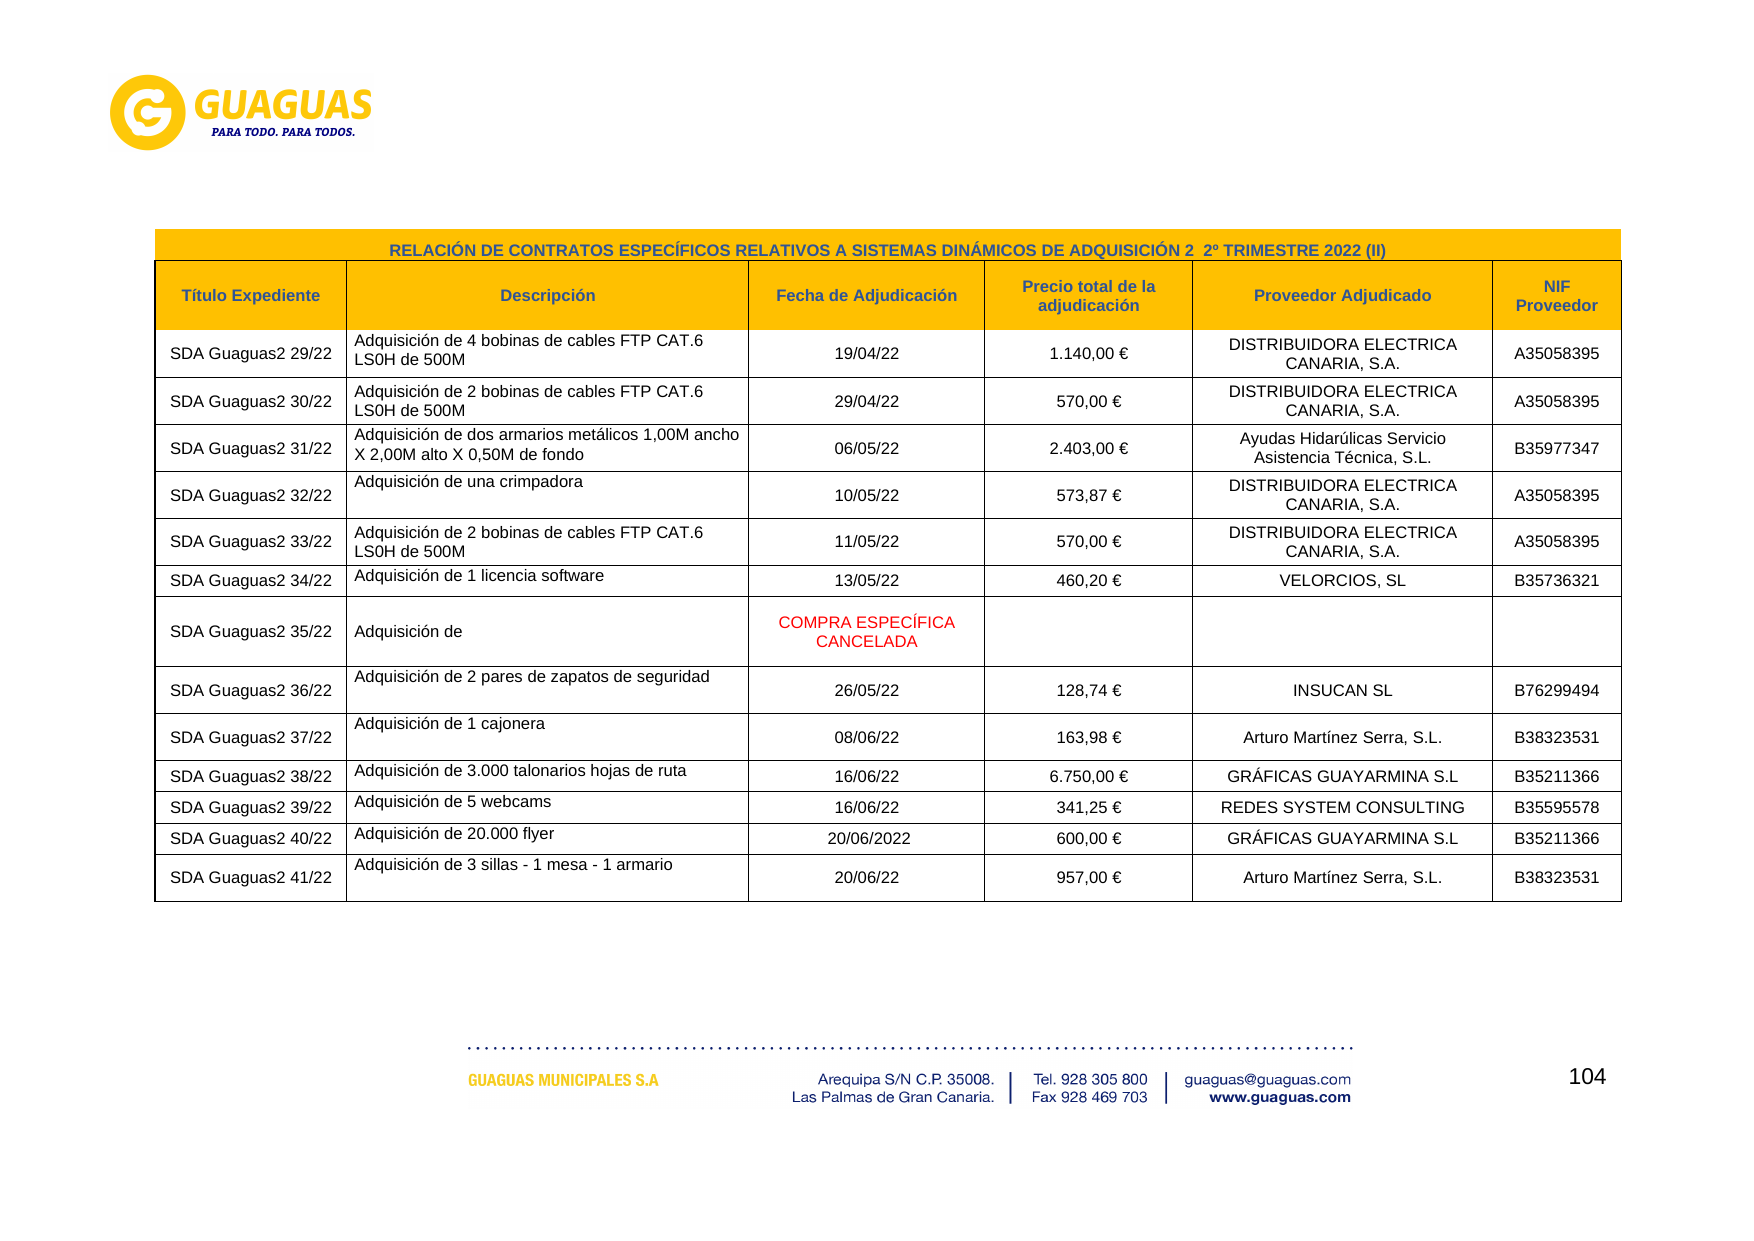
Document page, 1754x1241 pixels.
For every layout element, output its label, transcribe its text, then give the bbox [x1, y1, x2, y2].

table_cell 08/06/22 [749, 714, 984, 760]
table_cell DISTRIBUIDORA ELECTRICA CANARIA, S.A. [1193, 519, 1492, 565]
table_cell DISTRIBUIDORA ELECTRICA CANARIA, S.A. [1193, 472, 1492, 518]
table_cell Adquisición de 4 bobinas de cables FTP CAT.6 LS0H de 500M [347, 330, 748, 377]
table_cell Adquisición de 3.000 talonarios hojas de ruta [347, 761, 748, 791]
table_cell Descripción [347, 261, 748, 330]
table_cell Adquisición de 2 bobinas de cables FTP CAT.6 LS0H de 500M [347, 378, 748, 424]
table_cell Proveedor Adjudicado [1193, 261, 1492, 330]
table_cell SDA Guaguas2 30/22 [156, 378, 346, 424]
table_cell [1493, 597, 1621, 666]
table_cell REDES SYSTEM CONSULTING [1193, 792, 1492, 822]
table_cell 20/06/22 [749, 855, 984, 901]
table_cell 10/05/22 [749, 472, 984, 518]
table_cell 16/06/22 [749, 792, 984, 822]
table_cell 6.750,00 € [985, 761, 1192, 791]
table_cell A35058395 [1493, 519, 1621, 565]
table_cell Título Expediente [156, 261, 346, 330]
table_cell B35595578 [1493, 792, 1621, 822]
table_cell 06/05/22 [749, 425, 984, 471]
table_cell SDA Guaguas2 36/22 [156, 667, 346, 713]
table_cell Adquisición de 5 webcams [347, 792, 748, 822]
table_cell Arturo Martínez Serra, S.L. [1193, 714, 1492, 760]
table_cell 128,74 € [985, 667, 1192, 713]
table_cell GRÁFICAS GUAYARMINA S.L [1193, 761, 1492, 791]
table_cell 957,00 € [985, 855, 1192, 901]
table_cell B38323531 [1493, 855, 1621, 901]
table_cell Adquisición de una crimpadora [347, 472, 748, 518]
table_cell SDA Guaguas2 31/22 [156, 425, 346, 471]
table_cell SDA Guaguas2 32/22 [156, 472, 346, 518]
table_cell 19/04/22 [749, 330, 984, 377]
table_cell Adquisición de [347, 597, 748, 666]
table_cell Precio total de la adjudicación [985, 261, 1192, 330]
table_cell SDA Guaguas2 35/22 [156, 597, 346, 666]
table_cell B35736321 [1493, 566, 1621, 596]
table_cell Adquisición de 3 sillas - 1 mesa - 1 armario [347, 855, 748, 901]
table_cell 163,98 € [985, 714, 1192, 760]
table_cell DISTRIBUIDORA ELECTRICA CANARIA, S.A. [1193, 330, 1492, 377]
table_cell B38323531 [1493, 714, 1621, 760]
table_cell 570,00 € [985, 519, 1192, 565]
table_cell Adquisición de dos armarios metálicos 1,00M ancho X 2,00M alto X 0,50M de fondo [347, 425, 748, 471]
table_cell 16/06/22 [749, 761, 984, 791]
table_cell B76299494 [1493, 667, 1621, 713]
table_header RELACIÓN DE CONTRATOS ESPECÍFICOS RELATIVOS A SISTEMAS DINÁMICOS DE ADQUISICIÓN 2 2º TRIMESTRE 2022 (II) [155, 229, 1621, 260]
table_cell COMPRA ESPECÍFICA CANCELADA [749, 597, 984, 666]
table_cell [1193, 597, 1492, 666]
table_cell 573,87 € [985, 472, 1192, 518]
table_cell Adquisición de 1 cajonera [347, 714, 748, 760]
table_cell A35058395 [1493, 330, 1621, 377]
table_cell Fecha de Adjudicación [749, 261, 984, 330]
table_cell B35977347 [1493, 425, 1621, 471]
table_cell NIF Proveedor [1493, 261, 1621, 330]
table_cell B35211366 [1493, 761, 1621, 791]
table_cell GRÁFICAS GUAYARMINA S.L [1193, 824, 1492, 854]
table_cell 341,25 € [985, 792, 1192, 822]
table_cell SDA Guaguas2 29/22 [156, 330, 346, 377]
table_cell [985, 597, 1192, 666]
table_cell A35058395 [1493, 472, 1621, 518]
table_cell SDA Guaguas2 41/22 [156, 855, 346, 901]
table_cell 11/05/22 [749, 519, 984, 565]
table_cell DISTRIBUIDORA ELECTRICA CANARIA, S.A. [1193, 378, 1492, 424]
table_cell 13/05/22 [749, 566, 984, 596]
table_cell 460,20 € [985, 566, 1192, 596]
table_cell INSUCAN SL [1193, 667, 1492, 713]
table_cell Adquisición de 1 licencia software [347, 566, 748, 596]
table_cell SDA Guaguas2 34/22 [156, 566, 346, 596]
table_cell VELORCIOS, SL [1193, 566, 1492, 596]
table_cell A35058395 [1493, 378, 1621, 424]
table_cell SDA Guaguas2 37/22 [156, 714, 346, 760]
table_cell 570,00 € [985, 378, 1192, 424]
table_cell Ayudas Hidarúlicas Servicio Asistencia Técnica, S.L. [1193, 425, 1492, 471]
table_cell Adquisición de 2 bobinas de cables FTP CAT.6 LS0H de 500M [347, 519, 748, 565]
table_cell SDA Guaguas2 39/22 [156, 792, 346, 822]
table_cell 29/04/22 [749, 378, 984, 424]
table_cell 20/06/2022 [749, 824, 984, 854]
table_cell 600,00 € [985, 824, 1192, 854]
table_cell SDA Guaguas2 33/22 [156, 519, 346, 565]
table_cell 26/05/22 [749, 667, 984, 713]
table_cell Adquisición de 20.000 flyer [347, 824, 748, 854]
table_cell SDA Guaguas2 38/22 [156, 761, 346, 791]
table_cell B35211366 [1493, 824, 1621, 854]
table_cell 2.403,00 € [985, 425, 1192, 471]
table_cell SDA Guaguas2 40/22 [156, 824, 346, 854]
table_cell 1.140,00 € [985, 330, 1192, 377]
table_cell Arturo Martínez Serra, S.L. [1193, 855, 1492, 901]
table_cell Adquisición de 2 pares de zapatos de seguridad [347, 667, 748, 713]
